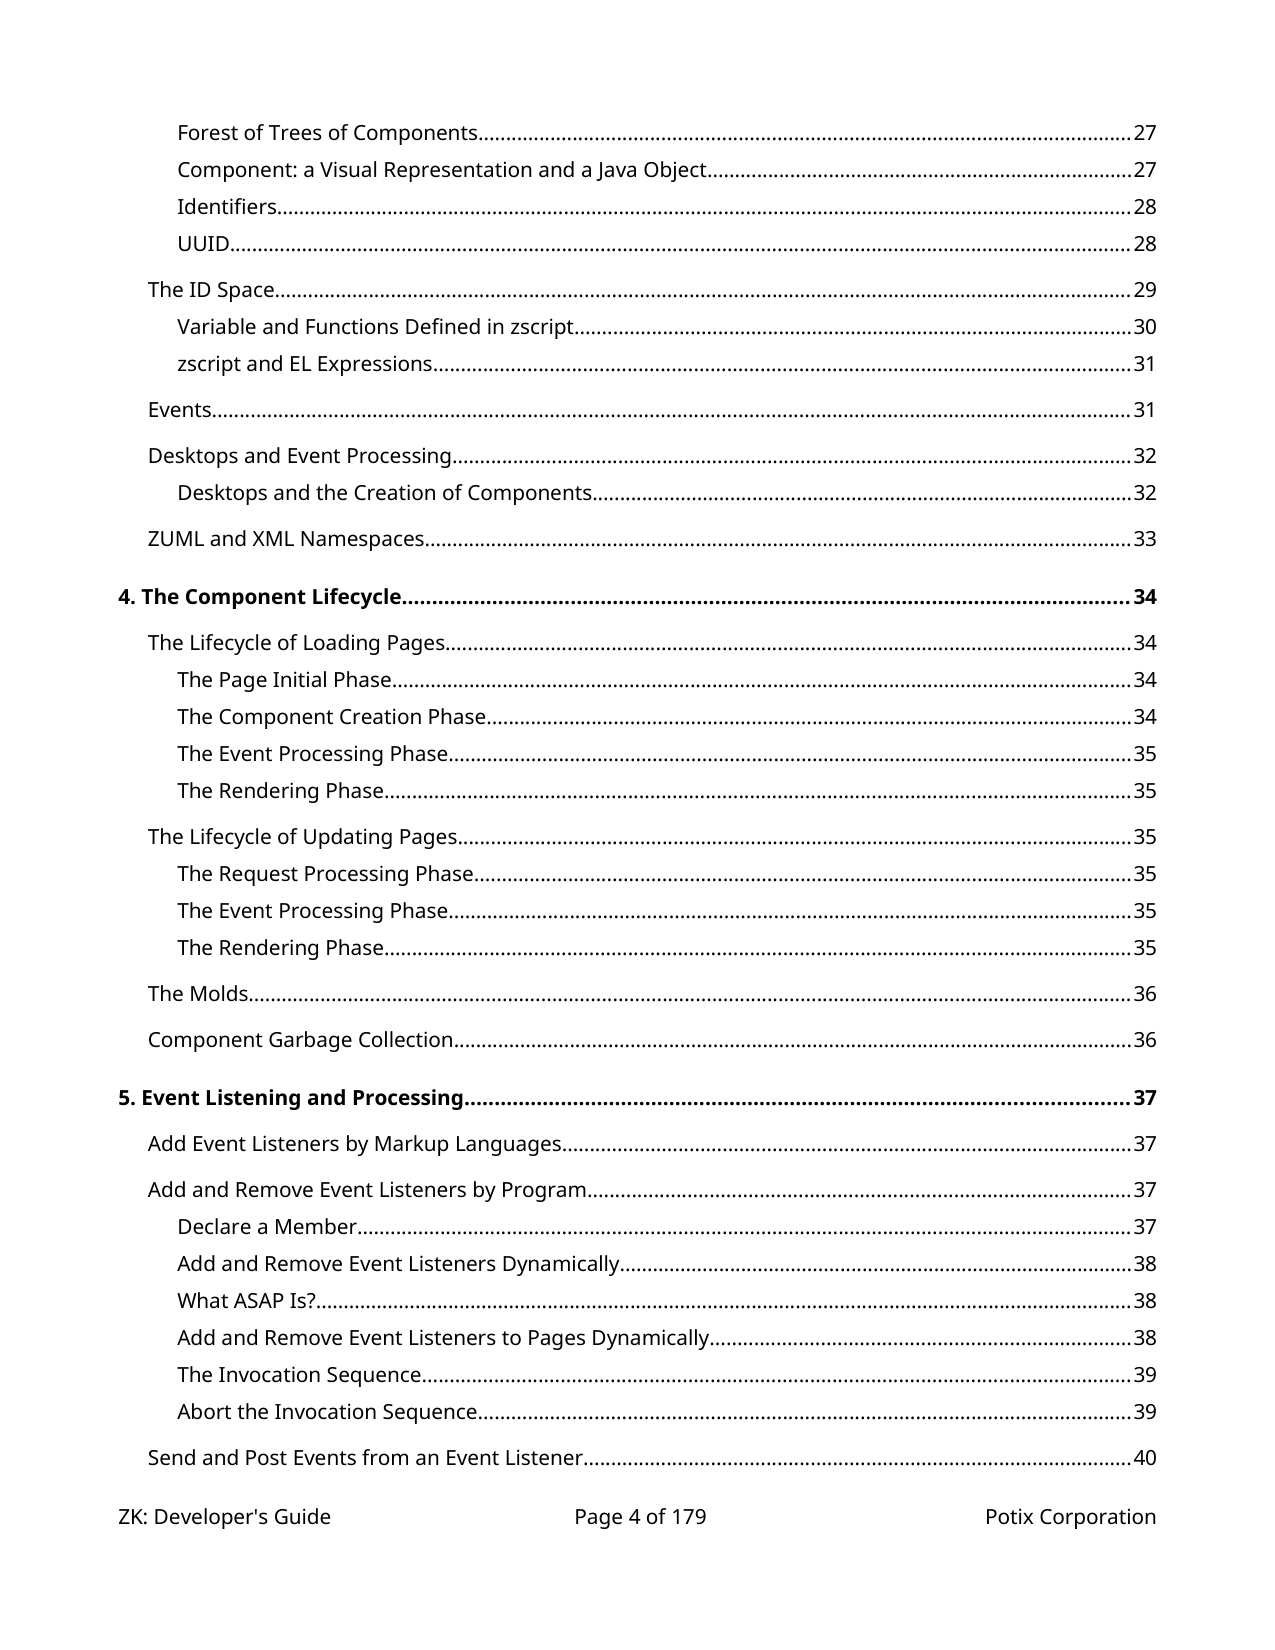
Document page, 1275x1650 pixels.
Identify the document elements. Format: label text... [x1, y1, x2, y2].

text The ID Space 29 [148, 275, 1157, 303]
text Add and Remove Event Listeners Dynamically 38 [177, 1249, 1157, 1277]
text Add Event Listeners by Markup Languages 37 [148, 1129, 1157, 1157]
text Forest of Trees of Components 27 [177, 118, 1157, 146]
text 5. Event Listening and Processing 37 [118, 1083, 1157, 1111]
text zscript and EL Expressions 31 [177, 349, 1157, 378]
text Add and Remove Event Listeners by Program 37 [148, 1175, 1157, 1203]
text Events 31 [148, 395, 1157, 424]
text The Request Processing Phase 35 [177, 859, 1157, 888]
text Desktops and the Creation of Components 32 [177, 478, 1157, 507]
text Component: a Visual Representation and a Java Object 27 [177, 155, 1157, 183]
text Abort the Invocation Sequence 39 [177, 1397, 1157, 1426]
text ZUML and XML Namespaces 33 [148, 524, 1157, 553]
text Identifiers 28 [177, 192, 1157, 221]
text UUID 28 [177, 229, 1157, 258]
text Add and Remove Event Listeners to Pages Dynamically 38 [177, 1323, 1157, 1352]
text The Invocation Sequence 39 [177, 1360, 1157, 1389]
text Send and Post Events from an Event Listener 40 [148, 1443, 1157, 1472]
text What ASAP Is? 38 [177, 1286, 1157, 1314]
text The Molds 36 [148, 979, 1157, 1008]
text The Component Creation Phase 34 [177, 702, 1157, 730]
text Desktops and Event Processing 32 [148, 441, 1157, 469]
text The Event Processing Phase 35 [177, 896, 1157, 925]
text The Lifecycle of Updating Pages 35 [148, 822, 1157, 851]
text The Event Processing Phase 35 [177, 739, 1157, 767]
text The Rendering Phase 35 [177, 776, 1157, 804]
text 4. The Component Lifecycle 34 [118, 582, 1157, 610]
text Declare a Member 37 [177, 1212, 1157, 1240]
text The Page Initial Phase 34 [177, 665, 1157, 693]
text Variable and Functions Defined in zscript 30 [177, 312, 1157, 341]
text The Rendering Phase 35 [177, 933, 1157, 962]
text The Lifecycle of Loading Pages 34 [148, 628, 1157, 656]
text Component Garbage Collection 36 [148, 1025, 1157, 1054]
